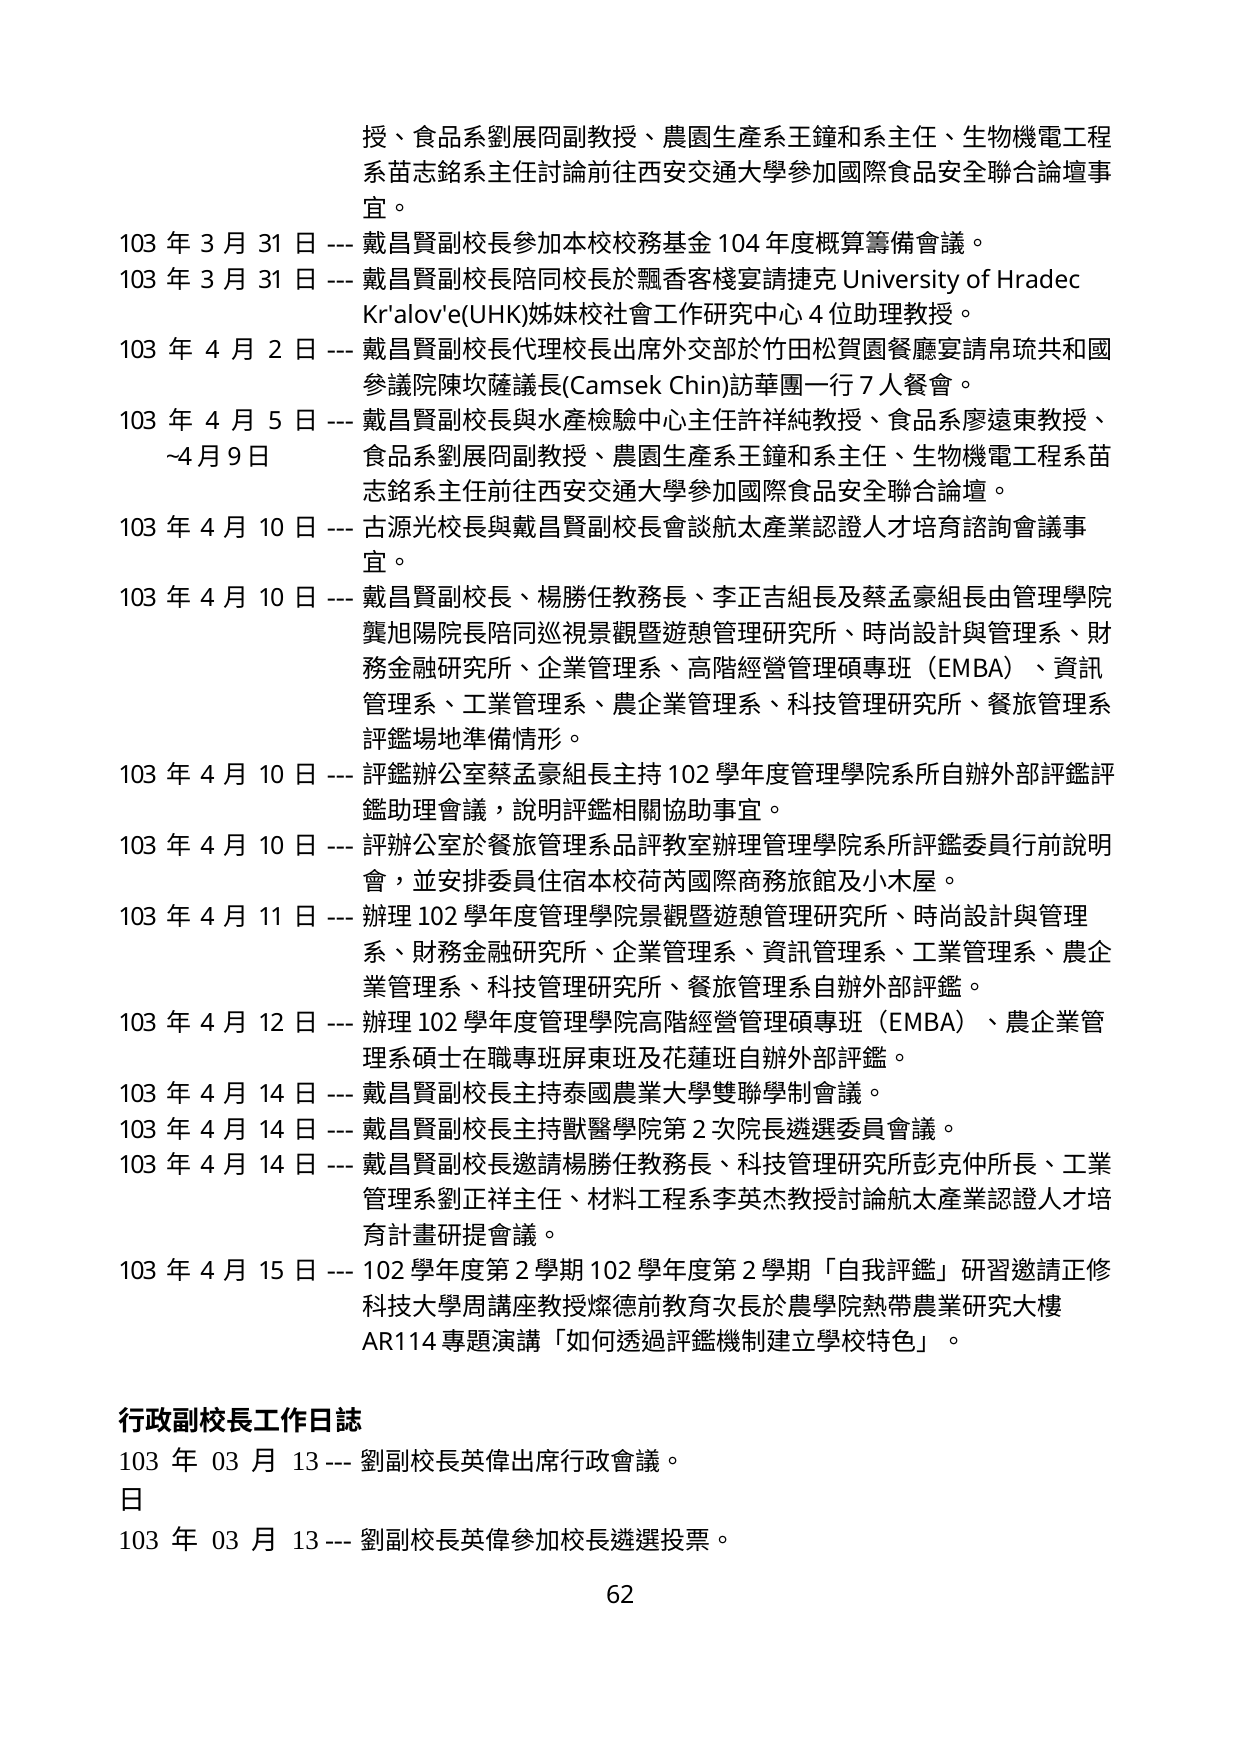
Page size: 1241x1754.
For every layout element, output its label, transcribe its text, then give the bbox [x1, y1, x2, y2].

table_cell 103年4月10日 [115, 508, 324, 578]
table_header 行政副校長工作日誌 [115, 1386, 1125, 1438]
table_cell --- [324, 401, 359, 508]
table_cell 戴昌賢副校長邀請楊勝任教務長、科技管理研究所彭克仲所長、工業管理系劉正祥主任、材料工程系李英杰教授討論航太產業認證人才培育計畫研提會議。 [359, 1145, 1122, 1251]
table_cell 103年4月14日 [115, 1110, 324, 1145]
table_cell --- [324, 331, 359, 401]
table_cell 戴昌賢副校長主持泰國農業大學雙聯學制會議。 [359, 1074, 1122, 1110]
table_cell 102學年度第2學期102學年度第2學期「自我評鑑」研習邀請正修科技大學周講座教授燦德前教育次長於農學院熱帶農業研究大樓AR114專題演講「如何透過評鑑機制建立學校特色」。 [359, 1251, 1122, 1358]
table_cell 103年4月14日 [115, 1074, 324, 1110]
table_cell 評辦公室於餐旅管理系品評教室辦理管理學院系所評鑑委員行前說明會，並安排委員住宿本校荷芮國際商務旅館及小木屋。 [359, 826, 1122, 897]
table_cell 103年4月14日 [115, 1145, 324, 1251]
table_cell 103年3月31日 [115, 224, 324, 260]
table_cell [115, 118, 324, 224]
table_cell --- [322, 1518, 357, 1557]
table_cell 戴昌賢副校長與水產檢驗中心主任許祥純教授、食品系廖遠東教授、食品系劉展冏副教授、農園生產系王鐘和系主仼、生物機電工程系苗志銘系主任前往西安交通大學參加國際食品安全聯合論壇。 [359, 401, 1122, 508]
table_cell 103年4月10日 [115, 579, 324, 756]
table_cell --- [324, 1004, 359, 1074]
table_cell 戴昌賢副校長、楊勝任教務長、李正吉組長及蔡孟豪組長由管理學院龔旭陽院長陪同巡視景觀暨遊憩管理研究所、時尚設計與管理系、財務金融研究所、企業管理系、高階經營管理碩專班（EMBA）、資訊管理系、工業管理系、農企業管理系、科技管理研究所、餐旅管理系評鑑場地準備情形。 [359, 579, 1122, 756]
table_cell 劉副校長英偉參加校長遴選投票。 [358, 1518, 1125, 1557]
table_cell 古源光校長與戴昌賢副校長會談航太產業認證人才培育諮詢會議事宜。 [359, 508, 1122, 578]
table_cell --- [324, 1074, 359, 1110]
table_cell 103年03月13日 [115, 1439, 322, 1518]
table_cell --- [324, 579, 359, 756]
table_cell --- [324, 756, 359, 826]
table_cell 103年4月10日 [115, 756, 324, 826]
table_cell --- [324, 1251, 359, 1358]
table_cell --- [324, 508, 359, 578]
table_cell 評鑑辦公室蔡孟豪組長主持102學年度管理學院系所自辦外部評鑑評鑑助理會議，說明評鑑相關協助事宜。 [359, 756, 1122, 826]
table_cell 辦理102學年度管理學院景觀暨遊憩管理研究所、時尚設計與管理系、財務金融研究所、企業管理系、資訊管理系、工業管理系、農企業管理系、科技管理研究所、餐旅管理系自辦外部評鑑。 [359, 897, 1122, 1003]
table_cell 戴昌賢副校長參加本校校務基金104年度概算籌備會議。 [359, 224, 1122, 260]
table_cell 戴昌賢副校長陪同校長於飄香客棧宴請捷克University of Hradec Kr'alov'e(UHK)姊妹校社會工作研究中心4位助理教授。 [359, 260, 1122, 331]
table_cell --- [322, 1439, 357, 1518]
table_cell 103年4月15日 [115, 1251, 324, 1358]
table_cell --- [324, 1110, 359, 1145]
table_cell --- [324, 1145, 359, 1251]
table_cell 103年4月2日 [115, 331, 324, 401]
table_cell 戴昌賢副校長主持獸醫學院第2次院長遴選委員會議。 [359, 1110, 1122, 1145]
table_cell --- [324, 224, 359, 260]
table_cell --- [324, 118, 359, 224]
table_cell 辦理102學年度管理學院高階經營管理碩專班（EMBA）、農企業管理系碩士在職專班屏東班及花蓮班自辦外部評鑑。 [359, 1004, 1122, 1074]
table_cell 103年4月10日 [115, 826, 324, 897]
table_cell 103年4月11日 [115, 897, 324, 1003]
table_cell 103年4月12日 [115, 1004, 324, 1074]
table_cell --- [324, 897, 359, 1003]
table_cell 103年4月5日 ~4月9日 [115, 401, 324, 508]
table_cell 103年3月31日 [115, 260, 324, 331]
table_cell 103年03月13 [115, 1518, 322, 1557]
table_cell --- [324, 260, 359, 331]
table_cell --- [324, 826, 359, 897]
table_cell 戴昌賢副校長代理校長出席外交部於竹田松賀園餐廳宴請帛琉共和國參議院陳坎薩議長(Camsek Chin)訪華團一行7人餐會。 [359, 331, 1122, 401]
table_cell 劉副校長英偉出席行政會議。 [358, 1439, 1125, 1518]
table_cell 授、食品系劉展冏副教授、農園生產系王鐘和系主仼、生物機電工程系苗志銘系主任討論前往西安交通大學參加國際食品安全聯合論壇事宜。 [359, 118, 1122, 224]
